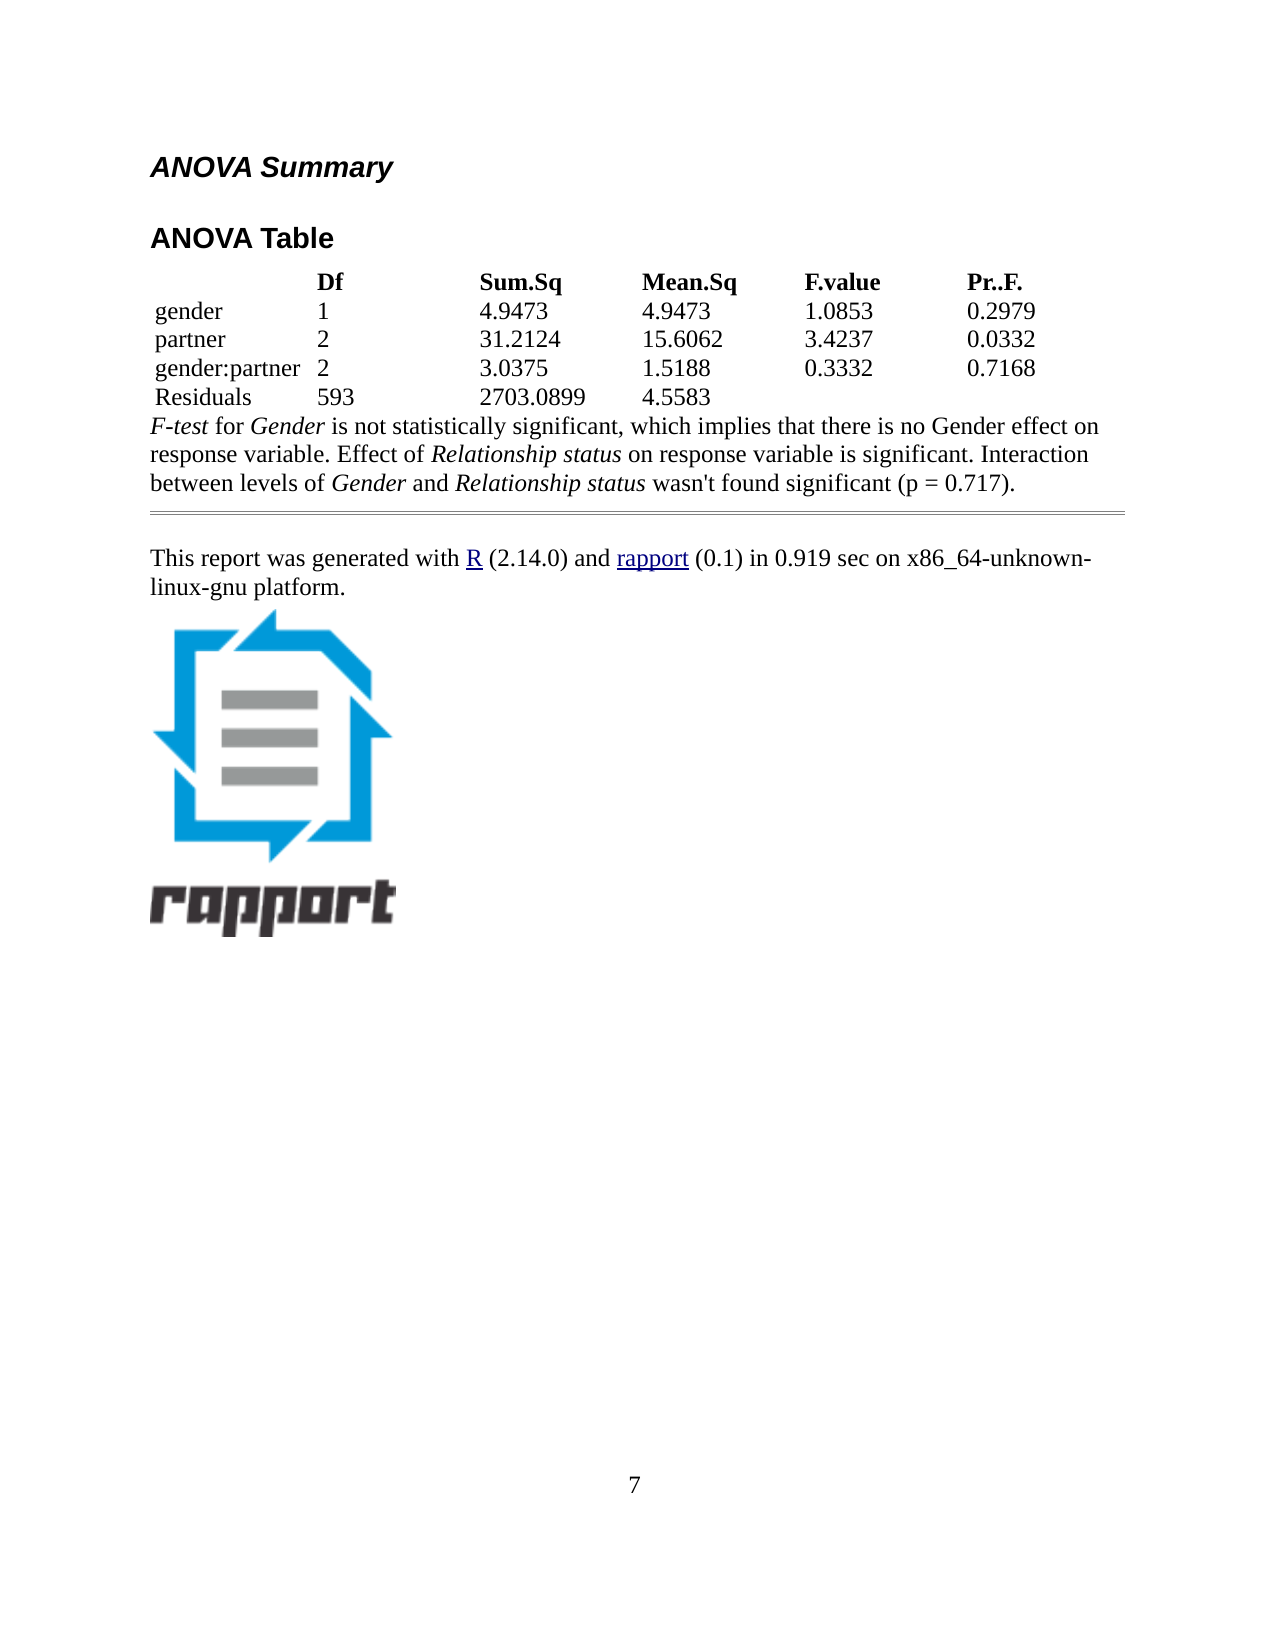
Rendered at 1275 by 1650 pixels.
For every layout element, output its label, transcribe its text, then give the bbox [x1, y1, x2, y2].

subtitle ANOVA Table [150, 221, 1125, 254]
table_header Sum.Sq [475, 267, 637, 296]
table_header F.value [800, 267, 962, 296]
table_cell 4.5583 [638, 382, 800, 411]
table_header [150, 267, 312, 296]
table_cell Residuals [150, 382, 312, 411]
table_cell 4.9473 [475, 296, 637, 324]
table_cell 15.6062 [638, 325, 800, 353]
table_cell 0.2979 [963, 296, 1125, 324]
subtitle ANOVA Summary [150, 150, 1125, 183]
table_cell 3.4237 [800, 325, 962, 353]
picture [150, 609, 396, 937]
table_header Mean.Sq [638, 267, 800, 296]
table_cell 0.0332 [963, 325, 1125, 353]
text F-test for Gender is not statistically significant, which implies that there is no Gender effect on response variable. Effect of Relationship status on response variable is significant. Interaction between levels of Gender and Relationship status wasn't found significant (p = 0.717). [150, 411, 1125, 497]
table_cell 3.0375 [475, 353, 637, 382]
table_cell [800, 382, 962, 411]
table_cell 4.9473 [638, 296, 800, 324]
table_cell 1 [313, 296, 475, 324]
table_cell 1.5188 [638, 353, 800, 382]
table_cell [963, 382, 1125, 411]
table_cell 2 [313, 325, 475, 353]
table_cell 2703.0899 [475, 382, 637, 411]
text This report was generated with R (2.14.0) and rapport (0.1) in 0.919 sec on x86_64-unknown-linux-gnu platform. [150, 543, 1125, 601]
table_cell gender [150, 296, 312, 324]
table_cell 2 [313, 353, 475, 382]
table_cell 593 [313, 382, 475, 411]
table_header Pr..F. [963, 267, 1125, 296]
table_cell 1.0853 [800, 296, 962, 324]
table_header Df [313, 267, 475, 296]
table_cell partner [150, 325, 312, 353]
table_cell gender:partner [150, 353, 312, 382]
table_cell 31.2124 [475, 325, 637, 353]
table_cell 0.3332 [800, 353, 962, 382]
table_cell 0.7168 [963, 353, 1125, 382]
